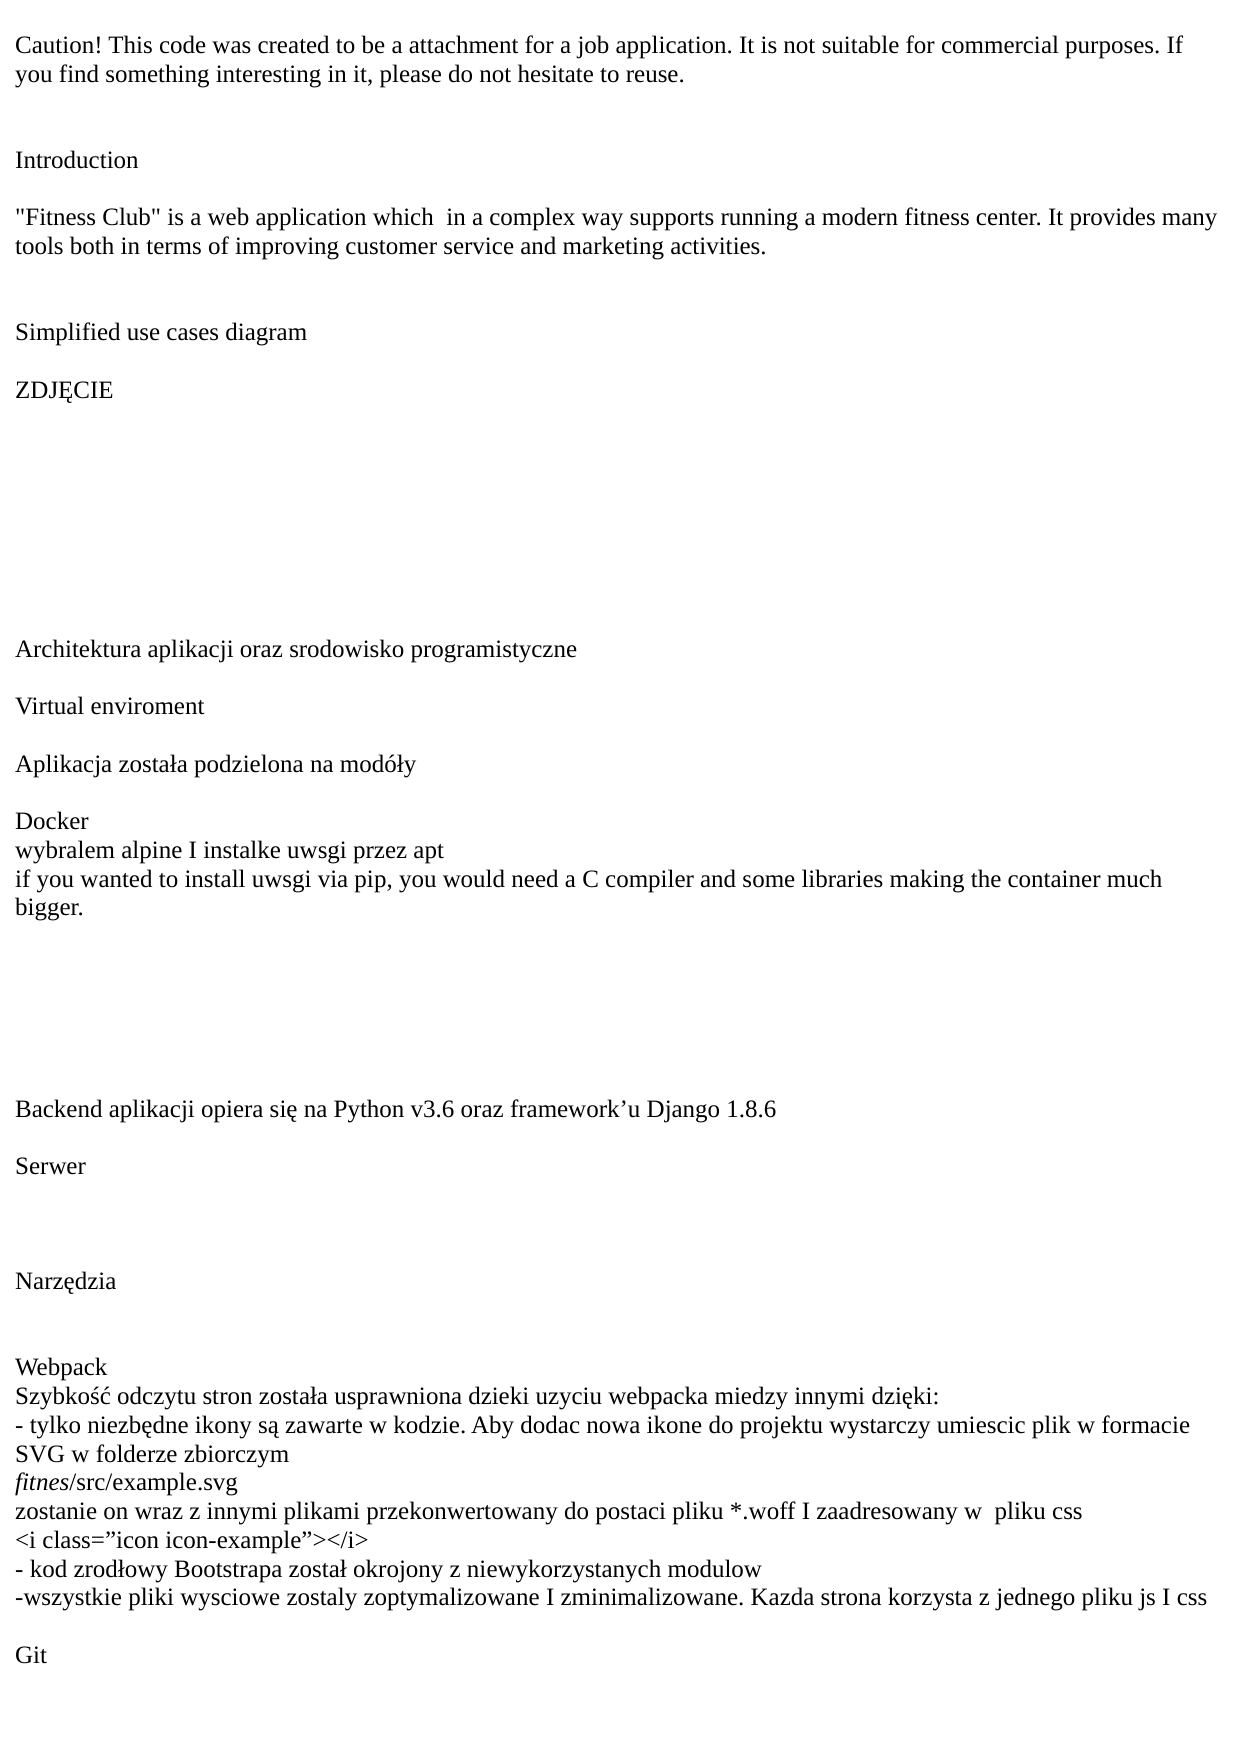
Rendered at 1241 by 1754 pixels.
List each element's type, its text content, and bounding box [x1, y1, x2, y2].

text - kod zrodłowy Bootstrapa został okrojony z niewykorzystanych modulow [15, 1554, 1226, 1582]
text if you wanted to install uwsgi via pip, you would need a C compiler and some libraries making the container much bigger. [15, 864, 1226, 921]
text <i class=”icon icon-example”></i> [15, 1525, 1226, 1554]
text - tylko niezbędne ikony są zawarte w kodzie. Aby dodac nowa ikone do projektu wystarczy umiescic plik w formacie SVG w folderze zbiorczym [15, 1410, 1226, 1467]
text -wszystkie pliki wysciowe zostaly zoptymalizowane I zminimalizowane. Kazda strona korzysta z jednego pliku js I css [15, 1582, 1226, 1611]
text ZDJĘCIE [15, 375, 1226, 404]
text fitnes/src/example.svg zostanie on wraz z innymi plikami przekonwertowany do postaci pliku *.woff I zaadresowany w pliku css [15, 1467, 1226, 1525]
text Szybkość odczytu stron została usprawniona dzieki uzyciu webpacka miedzy innymi dzięki: [15, 1381, 1226, 1410]
text Introduction [15, 145, 1226, 174]
text Webpack [15, 1352, 1226, 1381]
text Docker [15, 806, 1226, 835]
text Caution! This code was created to be a attachment for a job application. It is not suitable for commercial purposes. If you find something interesting in it, please do not hesitate to reuse. [15, 30, 1226, 87]
text Aplikacja została podzielona na modóły [15, 749, 1226, 777]
text Simplified use cases diagram [15, 317, 1226, 346]
text Architektura aplikacji oraz srodowisko programistyczne [15, 634, 1226, 662]
text Backend aplikacji opiera się na Python v3.6 oraz framework’u Django 1.8.6 [15, 1094, 1226, 1122]
text Virtual enviroment [15, 691, 1226, 720]
text wybralem alpine I instalke uwsgi przez apt [15, 835, 1226, 864]
text Git [15, 1640, 1226, 1669]
text Narzędzia [15, 1266, 1226, 1295]
text Serwer [15, 1151, 1226, 1180]
text "Fitness Club" is a web application which in a complex way supports running a modern fitness center. It provides many tools both in terms of improving customer service and marketing activities. [15, 202, 1226, 260]
